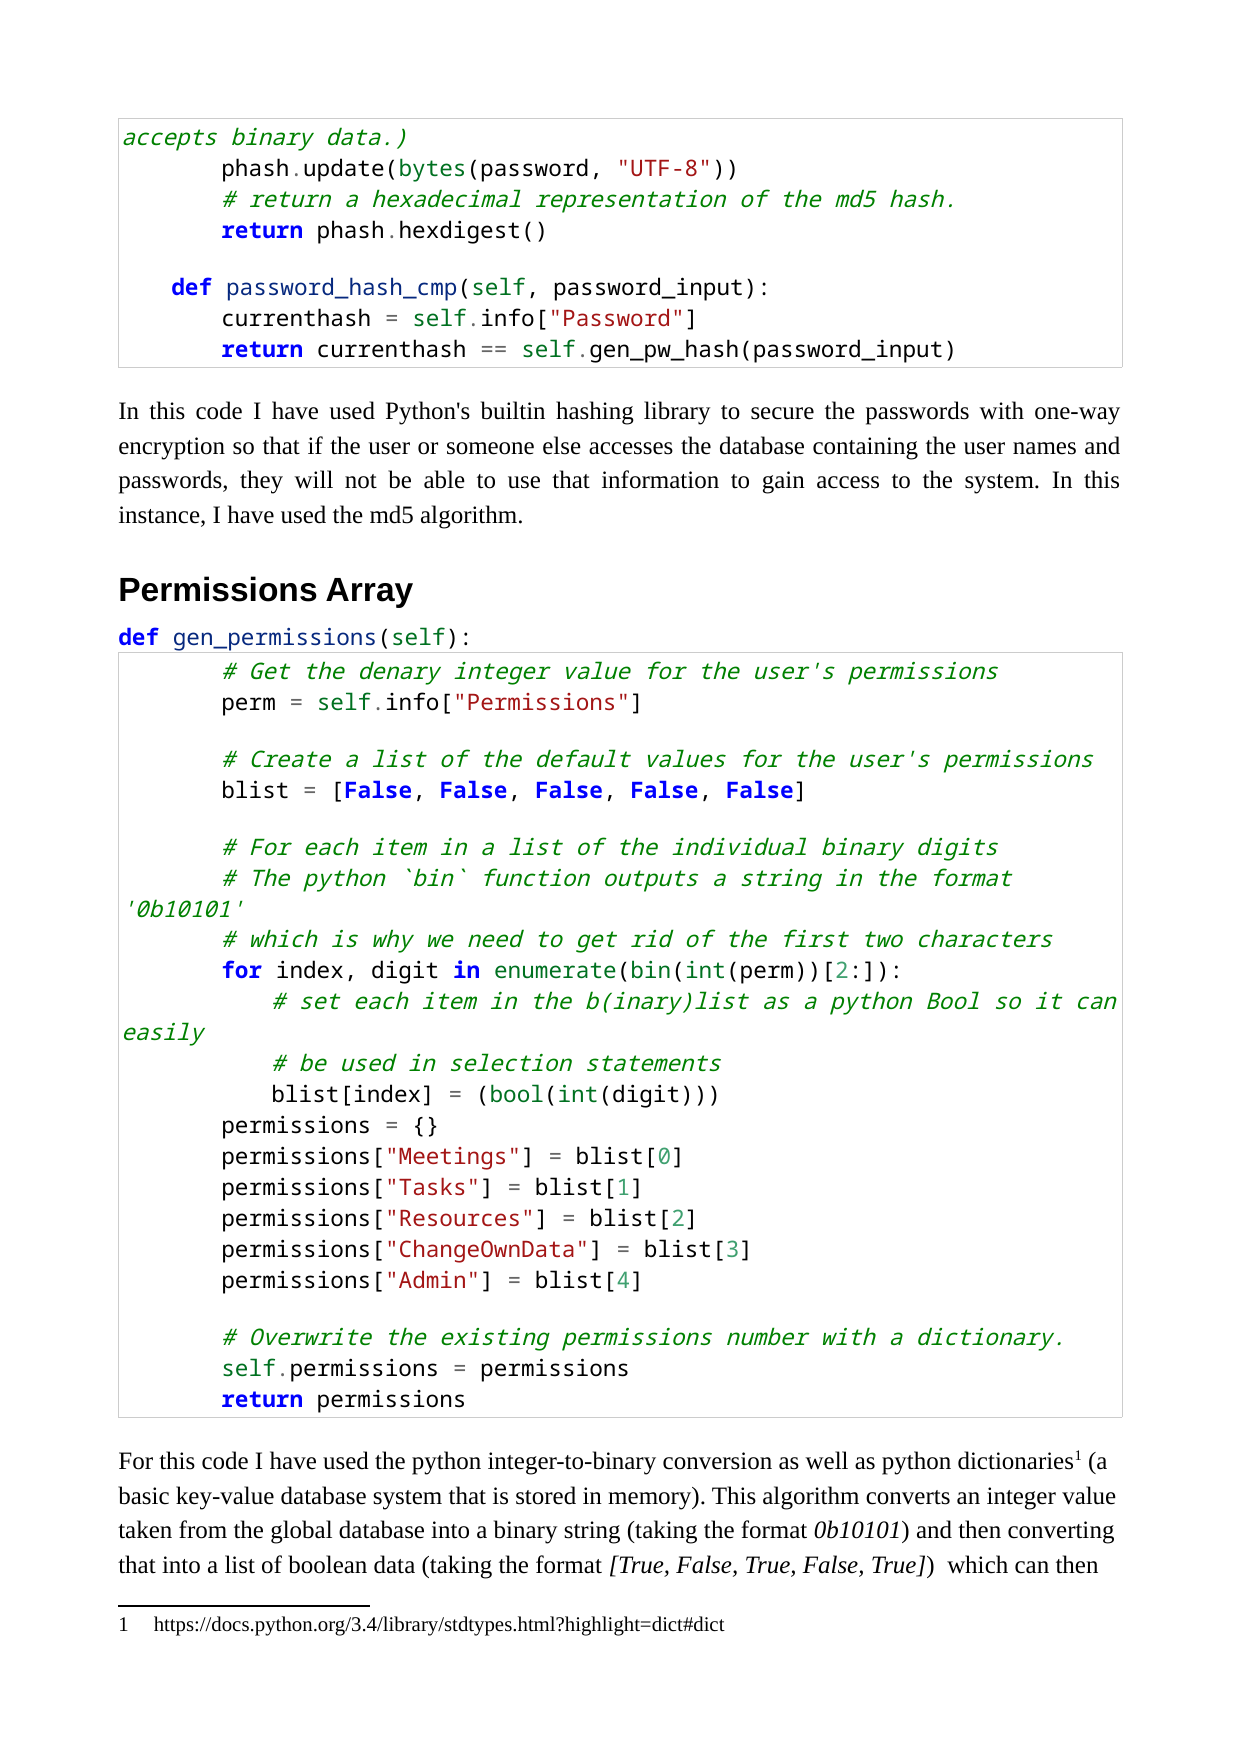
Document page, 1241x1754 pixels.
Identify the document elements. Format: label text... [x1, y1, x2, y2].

text return currenthash == self.gen_pw_hash(password_input) [119, 330, 1122, 367]
text blist[index] = (bool(int(digit))) [119, 1075, 1122, 1106]
text # The python `bin` function outputs a string in the format '0b10101' [119, 859, 1122, 921]
text permissions["Tasks"] = blist[1] [119, 1168, 1122, 1199]
text accepts binary data.) [119, 119, 1122, 149]
text permissions["Admin"] = blist[4] [119, 1261, 1122, 1295]
text # For each item in a list of the individual binary digits [119, 828, 1122, 859]
text permissions["Meetings"] = blist[0] [119, 1137, 1122, 1168]
text For this code I have used the python integer-to-binary conversion as well as python dictionaries (a basic key-value database system that is stored in memory). This algorithm converts an integer value taken from the global database into a binary string (taking the format 0b10101) and then converting that into a list of boolean data (taking the format [True, False, True, False, True]) which can then [118, 1446, 1122, 1578]
text self.permissions = permissions [119, 1349, 1122, 1380]
text def password_hash_cmp(self, password_input): [119, 268, 1122, 299]
text # Get the denary integer value for the user's permissions [119, 653, 1122, 683]
text permissions["Resources"] = blist[2] [119, 1199, 1122, 1230]
text In this code I have used Python's builtin hashing library to secure the passwords with one-way encryption so that if the user or someone else accesses the database containing the user names and passwords, they will not be able to use that information to gain access to the system. In this instance, I have used the md5 algorithm. [118, 396, 1122, 528]
text permissions = {} [119, 1106, 1122, 1137]
text # which is why we need to get rid of the first two characters [119, 921, 1122, 952]
text blist = [False, False, False, False, False] [119, 771, 1122, 805]
text phash.update(bytes(password, "UTF-8")) [119, 149, 1122, 180]
subtitle Permissions Array [118, 570, 1122, 608]
text https://docs.python.org/3.4/library/stdtypes.html?highlight=dict#dict [118, 1612, 1122, 1636]
text # be used in selection statements [119, 1044, 1122, 1075]
text # Overwrite the existing permissions number with a dictionary. [119, 1318, 1122, 1349]
text # set each item in the b(inary)list as a python Bool so it can easily [119, 982, 1122, 1044]
text perm = self.info["Permissions"] [119, 683, 1122, 717]
text # return a hexadecimal representation of the md5 hash. [119, 180, 1122, 211]
text permissions["ChangeOwnData"] = blist[3] [119, 1230, 1122, 1261]
text currenthash = self.info["Password"] [119, 299, 1122, 330]
text return phash.hexdigest() [119, 211, 1122, 245]
text # Create a list of the default values for the user's permissions [119, 740, 1122, 771]
text def gen_permissions(self): [118, 621, 1122, 652]
text for index, digit in enumerate(bin(int(perm))[2:]): [119, 952, 1122, 982]
text return permissions [119, 1380, 1122, 1417]
